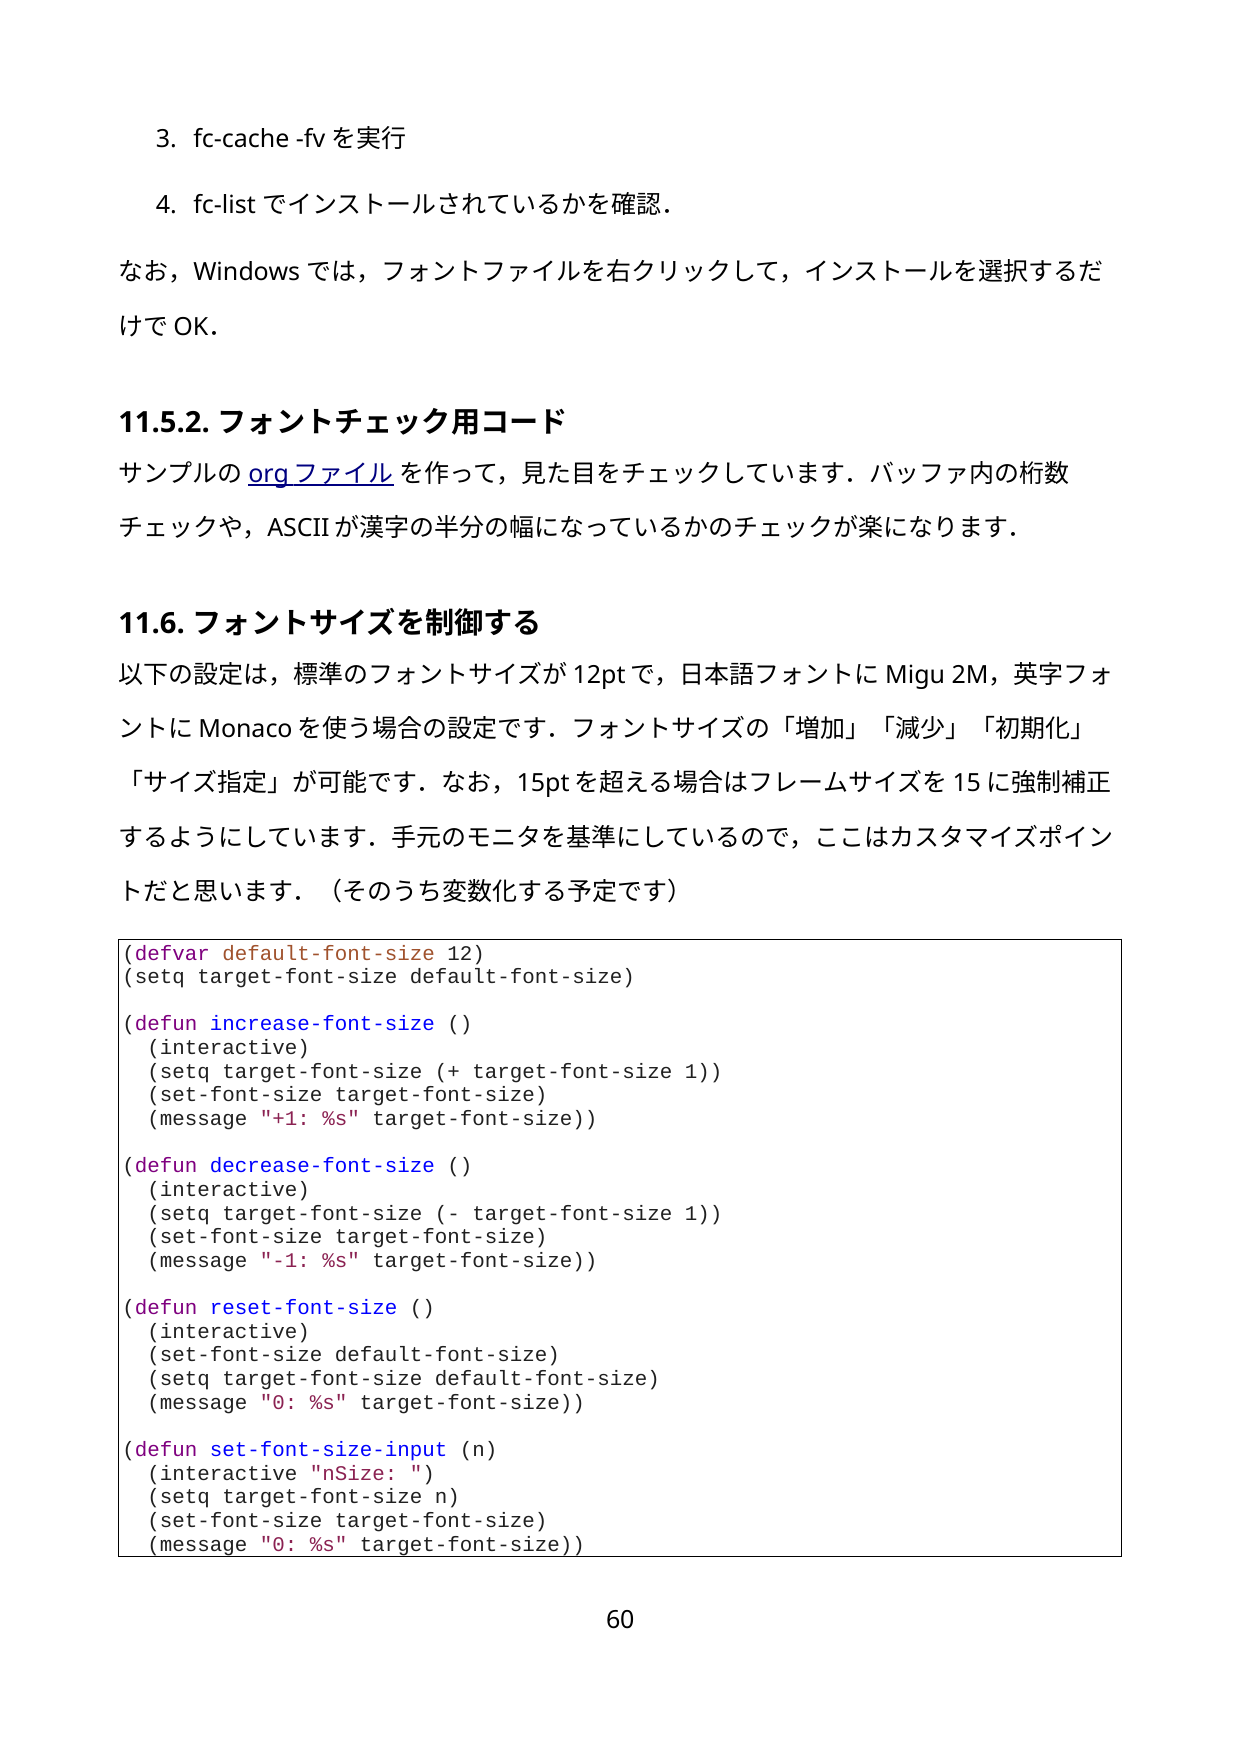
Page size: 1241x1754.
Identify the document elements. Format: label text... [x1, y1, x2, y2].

text (setq target-font-size default-font-size) [119, 962, 1121, 986]
text (setq target-font-size (- target-font-size 1)) [119, 1199, 1121, 1222]
list fc-cache -fv を実行 [156, 118, 1122, 154]
text サンプルの orgファイル を作って，見た目をチェックしています．バッファ内の桁数チェックや，ASCIIが漢字の半分の幅になっているかのチェックが楽になります． [118, 453, 1122, 544]
text 以下の設定は，標準のフォントサイズが12ptで，日本語フォントに Migu 2M，英字フォントにMonacoを使う場合の設定です．フォントサイズの「増加」「減少」「初期化」「サイズ指定」が可能です．なお，15ptを超える場合はフレームサイズを15に強制補正するようにしています．手元のモニタを基準にしているので，ここはカスタマイズポイントだと思います．（そのうち変数化する予定です） [118, 654, 1122, 908]
text (setq target-font-size (+ target-font-size 1)) [119, 1057, 1121, 1080]
subtitle フォントチェック用コード [118, 398, 1122, 441]
text (setq target-font-size n) [119, 1482, 1121, 1506]
text (interactive "nSize: ") [119, 1459, 1121, 1482]
text (set-font-size target-font-size) [119, 1506, 1121, 1530]
text (message "+1: %s" target-font-size)) [119, 1104, 1121, 1128]
text (defvar default-font-size 12) [119, 940, 1121, 962]
text (defun decrease-font-size () [119, 1151, 1121, 1175]
text (defun reset-font-size () [119, 1293, 1121, 1317]
text なお，Windows では，フォントファイルを右クリックして，インストールを選択するだけでOK． [118, 252, 1122, 342]
text (interactive) [119, 1175, 1121, 1199]
list fc-list でインストールされているかを確認． [156, 185, 1122, 221]
text (defun set-font-size-input (n) [119, 1435, 1121, 1459]
text (message "0: %s" target-font-size)) [119, 1530, 1121, 1556]
text (message "-1: %s" target-font-size)) [119, 1246, 1121, 1269]
subtitle フォントサイズを制御する [118, 599, 1122, 642]
text (defun increase-font-size () [119, 1009, 1121, 1033]
text (message "0: %s" target-font-size)) [119, 1388, 1121, 1411]
text (set-font-size target-font-size) [119, 1080, 1121, 1104]
text (set-font-size default-font-size) [119, 1341, 1121, 1364]
text (set-font-size target-font-size) [119, 1222, 1121, 1246]
text (interactive) [119, 1033, 1121, 1057]
text (interactive) [119, 1317, 1121, 1341]
text (setq target-font-size default-font-size) [119, 1364, 1121, 1388]
